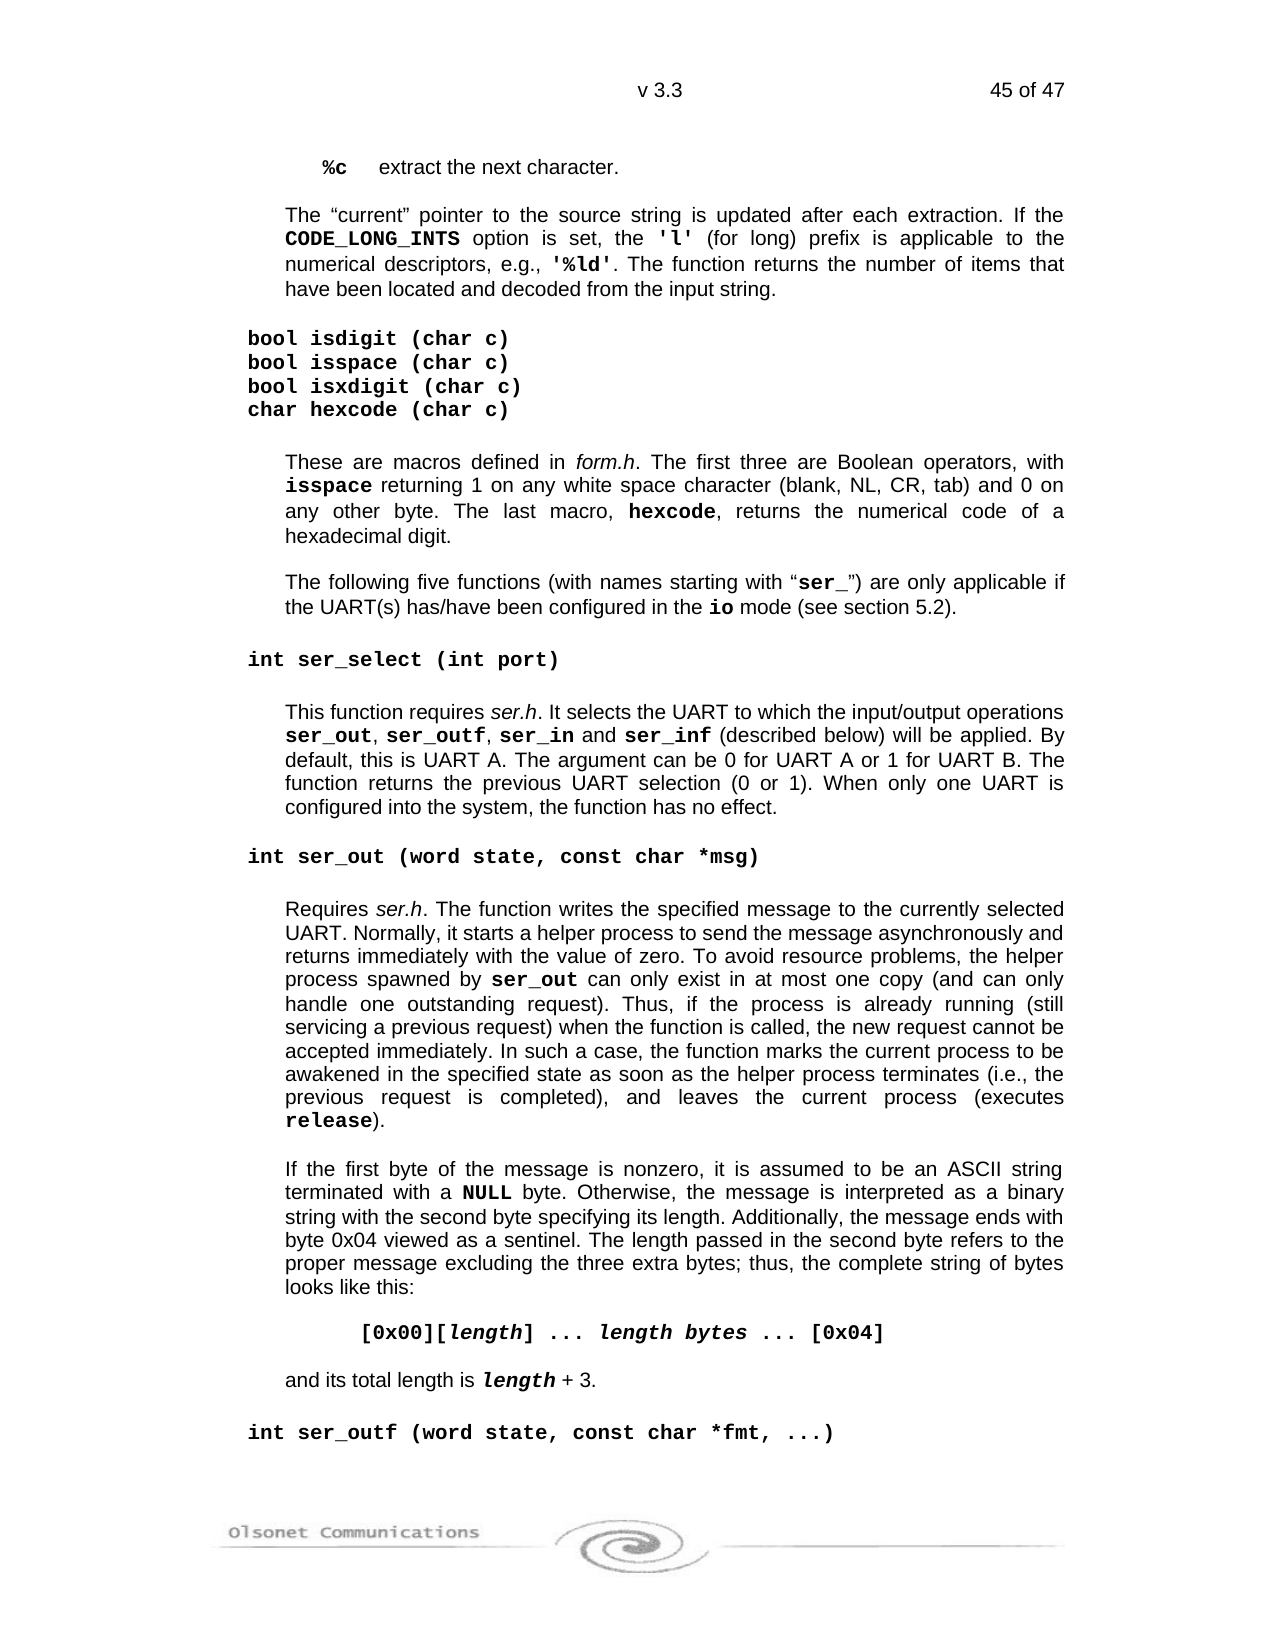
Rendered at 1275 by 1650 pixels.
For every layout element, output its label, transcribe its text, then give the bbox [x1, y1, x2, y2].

text int ser_select (int port) [247, 649, 1065, 672]
text and its total length is length + 3. [210, 1369, 1065, 1394]
text char hexcode (char c) [247, 399, 1065, 423]
text bool isxdigit (char c) [247, 376, 1065, 399]
text int ser_outf (word state, const char *fmt, ...) [247, 1422, 1065, 1446]
text bool isspace (char c) [247, 352, 1065, 376]
text This function requires ser.h. It selects the UART to which the input/output operations ser_out, ser_outf, ser_in and ser_inf (described below) will be applied. By default, this is UART A. The argument can be 0 for UART A or 1 for UART B. The function returns the previous UART selection (0 or 1). When only one UART is configured into the system, the function has no effect. [285, 700, 1065, 818]
text If the first byte of the message is nonzero, it is assumed to be an ASCII string terminated with a NULL byte. Otherwise, the message is interpreted as a binary string with the second byte specifying its length. Additionally, the message ends with byte 0x04 viewed as a sentinel. The length passed in the second byte refers to the proper message excluding the three extra bytes; thus, the complete string of bytes looks like this: [285, 1157, 1065, 1298]
text The following five functions (with names starting with “ser_”) are only applicable if the UART(s) has/have been configured in the io mode (see section 5.2). [285, 571, 1065, 621]
text These are macros defined in form.h. The first three are Boolean operators, with isspace returning 1 on any white space character (blank, NL, CR, tab) and 0 on any other byte. The last macro, hexcode, returns the numerical code of a hexadecimal digit. [285, 451, 1065, 547]
text int ser_out (word state, const char *msg) [247, 846, 1065, 870]
text %c extract the next character. [322, 155, 1065, 181]
picture [210, 1504, 1065, 1596]
text [0x00][length] ... length bytes ... [0x04] [285, 1322, 1065, 1345]
text The “current” pointer to the source string is updated after each extraction. If the CODE_LONG_INTS option is set, the 'l' (for long) prefix is applicable to the numerical descriptors, e.g., '%ld'. The function returns the number of items that have been located and decoded from the input string. [285, 204, 1065, 300]
text bool isdigit (char c) [247, 328, 1065, 352]
text Requires ser.h. The function writes the specified message to the currently selected UART. Normally, it starts a helper process to send the message asynchronously and returns immediately with the value of zero. To avoid resource problems, the helper process spawned by ser_out can only exist in at most one copy (and can only handle one outstanding request). Thus, if the process is already running (still servicing a previous request) when the function is called, the new request cannot be accepted immediately. In such a case, the function marks the current process to be awakened in the specified state as soon as the helper process terminates (i.e., the previous request is completed), and leaves the current process (executes release). [285, 898, 1065, 1134]
